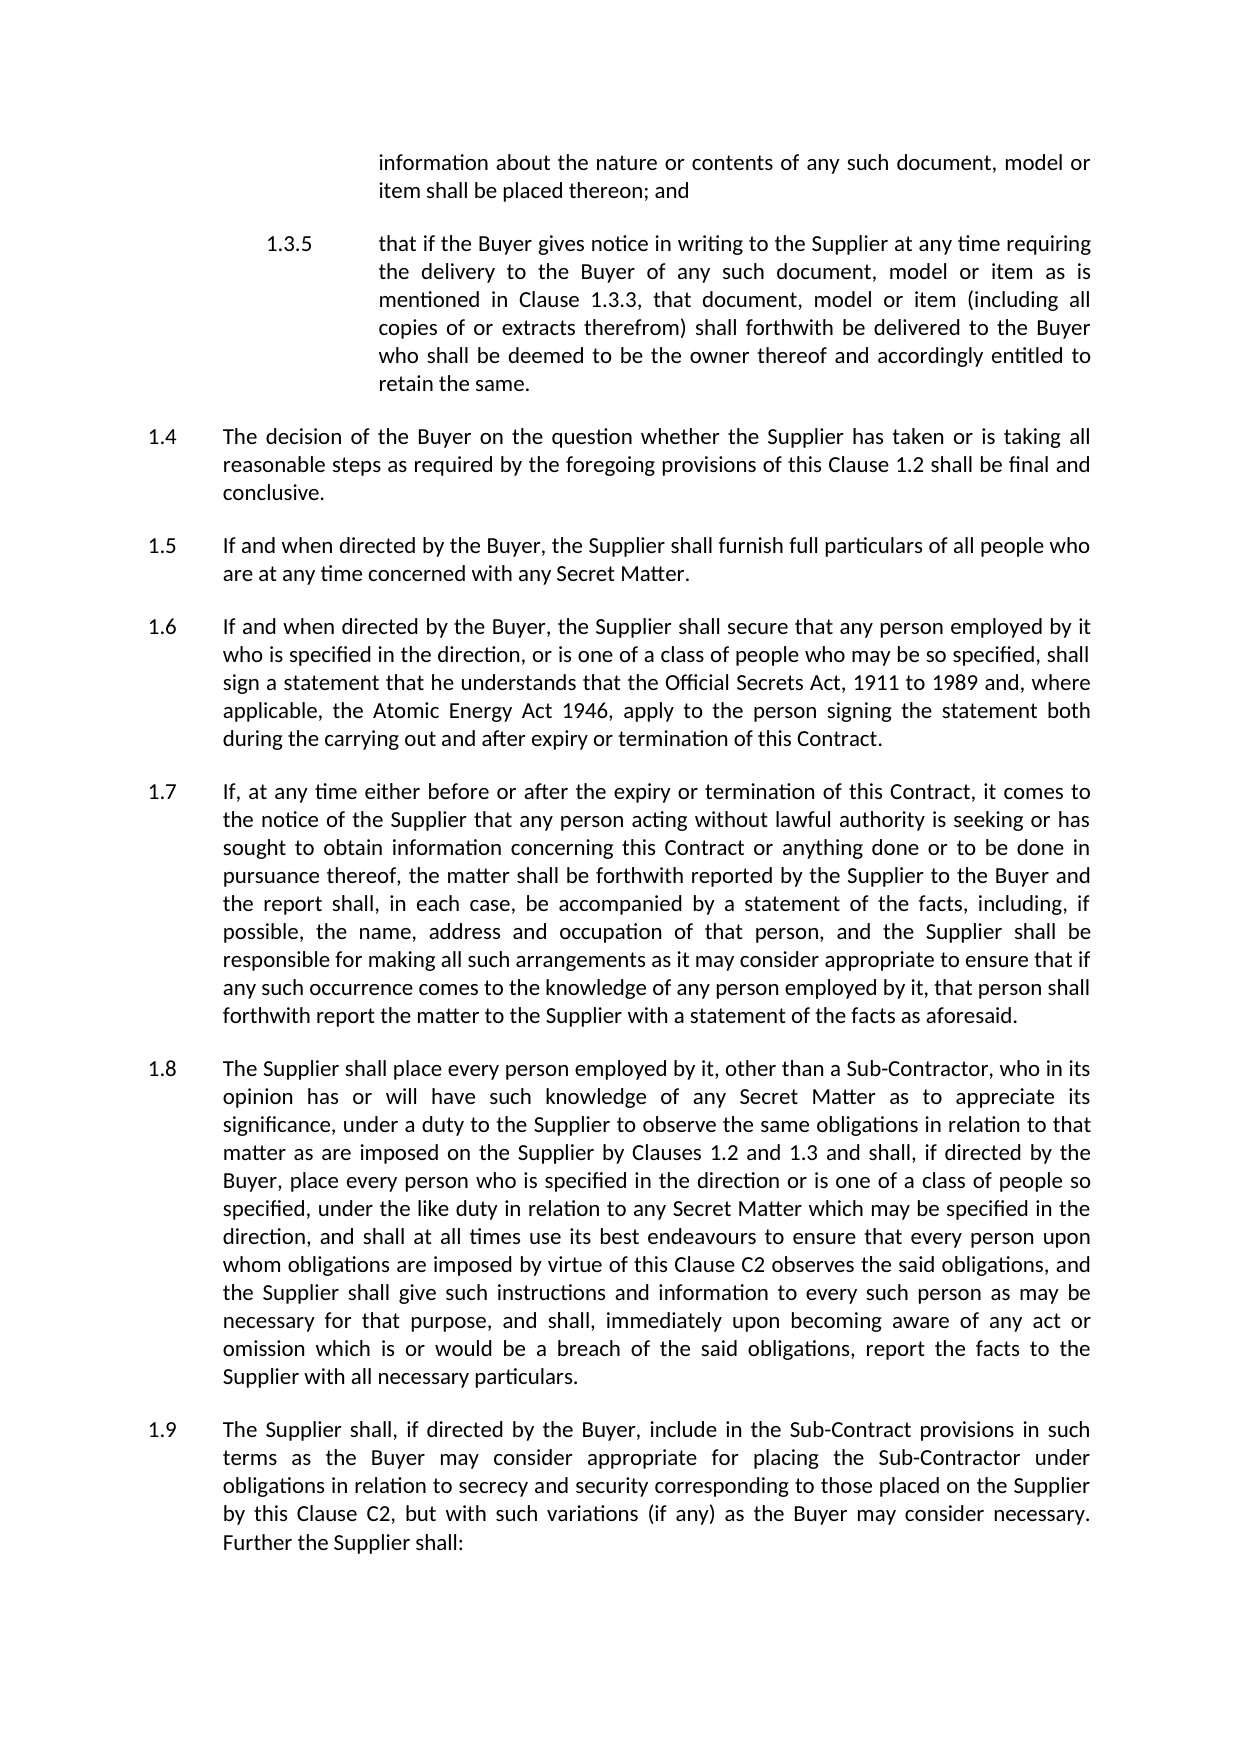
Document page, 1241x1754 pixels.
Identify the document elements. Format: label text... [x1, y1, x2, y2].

list If and when directed by the Buyer, the Supplier shall secure that any person employed by it who is specified in the direction, or is one of a class of people who may be so specified, shall sign a statement that he understands that the Official Secrets Act, 1911 to 1989 and, where applicable, the Atomic Energy Act 1946, apply to the person signing the statement both during the carrying out and after expiry or termination of this Contract. [148, 612, 1092, 752]
list information about the nature or contents of any such document, model or item shall be placed thereon; and [266, 148, 1092, 204]
list The decision of the Buyer on the question whether the Supplier has taken or is taking all reasonable steps as required by the foregoing provisions of this Clause 1.2 shall be final and conclusive. [148, 422, 1092, 506]
list that if the Buyer gives notice in writing to the Supplier at any time requiring the delivery to the Buyer of any such document, model or item as is mentioned in Clause 1.3.3, that document, model or item (including all copies of or extracts therefrom) shall forthwith be delivered to the Buyer who shall be deemed to be the owner thereof and accordingly entitled to retain the same. [266, 229, 1092, 397]
list If and when directed by the Buyer, the Supplier shall furnish full particulars of all people who are at any time concerned with any Secret Matter. [148, 531, 1092, 587]
list The Supplier shall, if directed by the Buyer, include in the Sub-Contract provisions in such terms as the Buyer may consider appropriate for placing the Sub-Contractor under obligations in relation to secrecy and security corresponding to those placed on the Supplier by this Clause C2, but with such variations (if any) as the Buyer may consider necessary. Further the Supplier shall: [148, 1416, 1092, 1556]
list If, at any time either before or after the expiry or termination of this Contract, it comes to the notice of the Supplier that any person acting without lawful authority is seeking or has sought to obtain information concerning this Contract or anything done or to be done in pursuance thereof, the matter shall be forthwith reported by the Supplier to the Buyer and the report shall, in each case, be accompanied by a statement of the facts, including, if possible, the name, address and occupation of that person, and the Supplier shall be responsible for making all such arrangements as it may consider appropriate to ensure that if any such occurrence comes to the knowledge of any person employed by it, that person shall forthwith report the matter to the Supplier with a statement of the facts as aforesaid. [148, 777, 1092, 1029]
list The Supplier shall place every person employed by it, other than a Sub-Contractor, who in its opinion has or will have such knowledge of any Secret Matter as to appreciate its significance, under a duty to the Supplier to observe the same obligations in relation to that matter as are imposed on the Supplier by Clauses 1.2 and 1.3 and shall, if directed by the Buyer, place every person who is specified in the direction or is one of a class of people so specified, under the like duty in relation to any Secret Matter which may be specified in the direction, and shall at all times use its best endeavours to ensure that every person upon whom obligations are imposed by virtue of this Clause C2 observes the said obligations, and the Supplier shall give such instructions and information to every such person as may be necessary for that purpose, and shall, immediately upon becoming aware of any act or omission which is or would be a breach of the said obligations, report the facts to the Supplier with all necessary particulars. [148, 1054, 1092, 1391]
